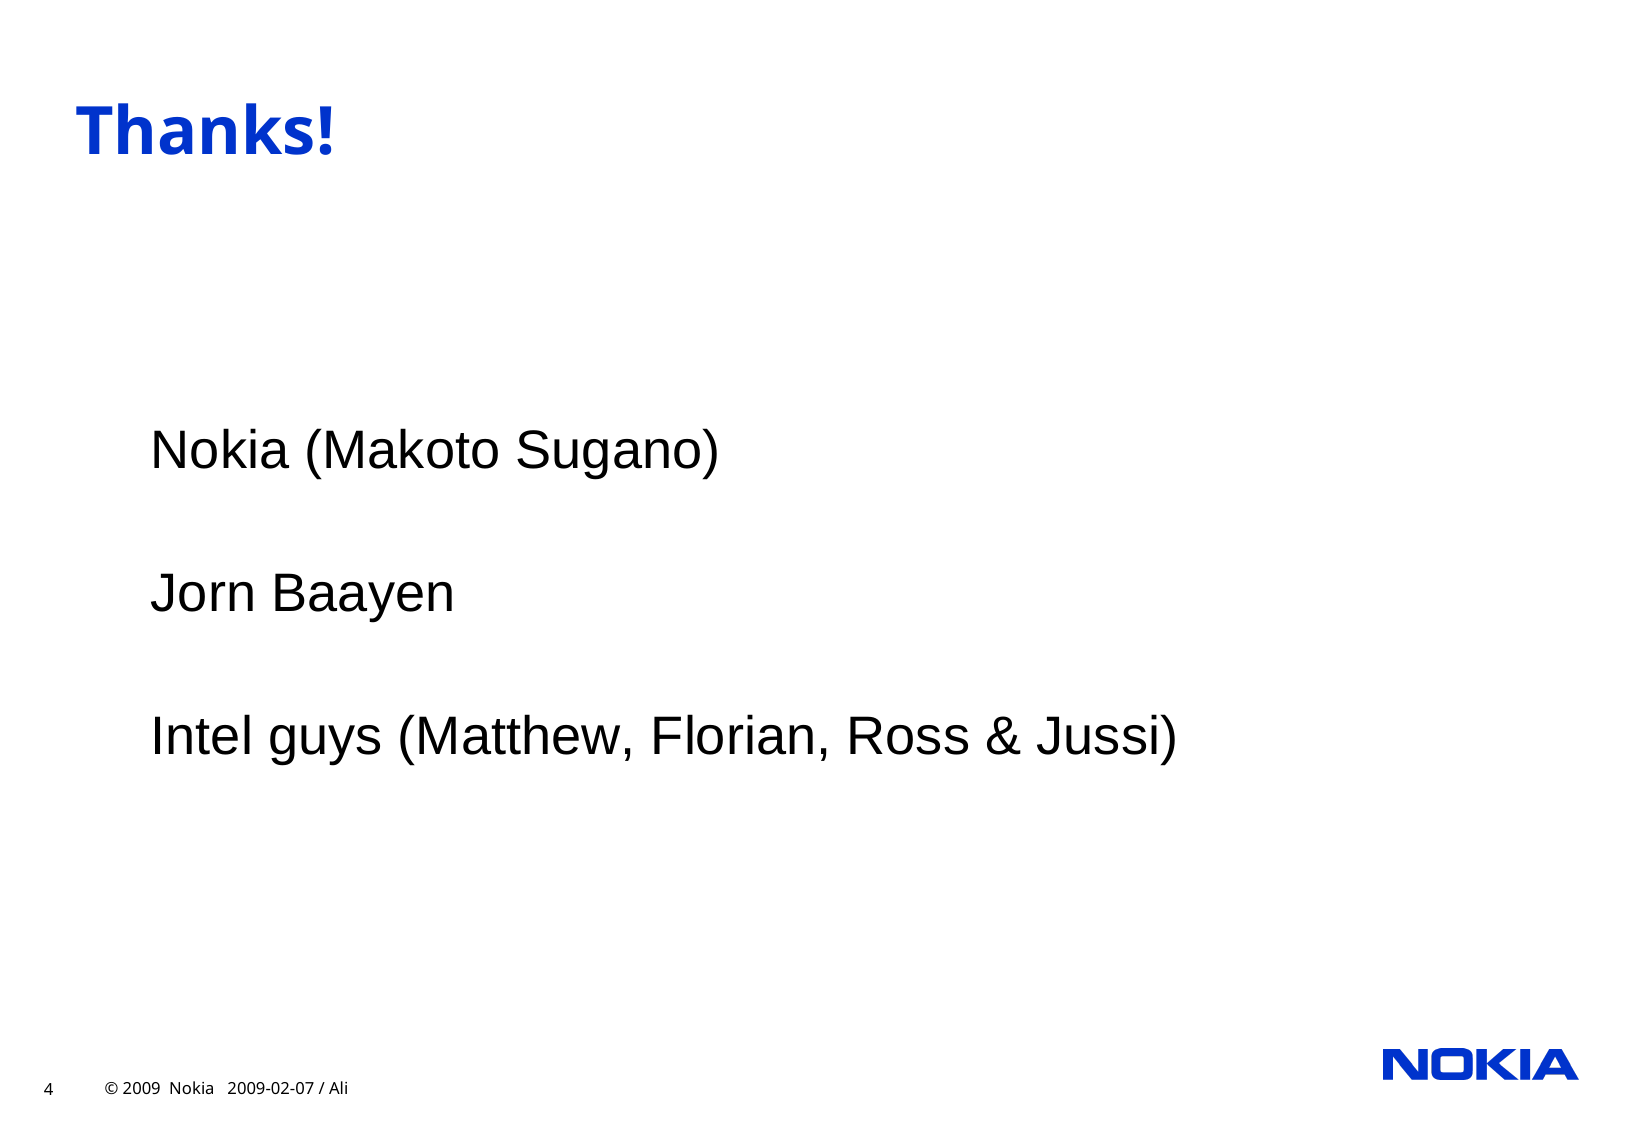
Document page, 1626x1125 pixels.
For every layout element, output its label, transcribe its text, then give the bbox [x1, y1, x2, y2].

title Thanks! [75, 32, 1488, 225]
text_box Nokia (Makoto Sugano) Jorn Baayen Intel guys (Matthew, Florian, Ross & Jussi) [135, 224, 1313, 901]
picture [1383, 1048, 1579, 1080]
